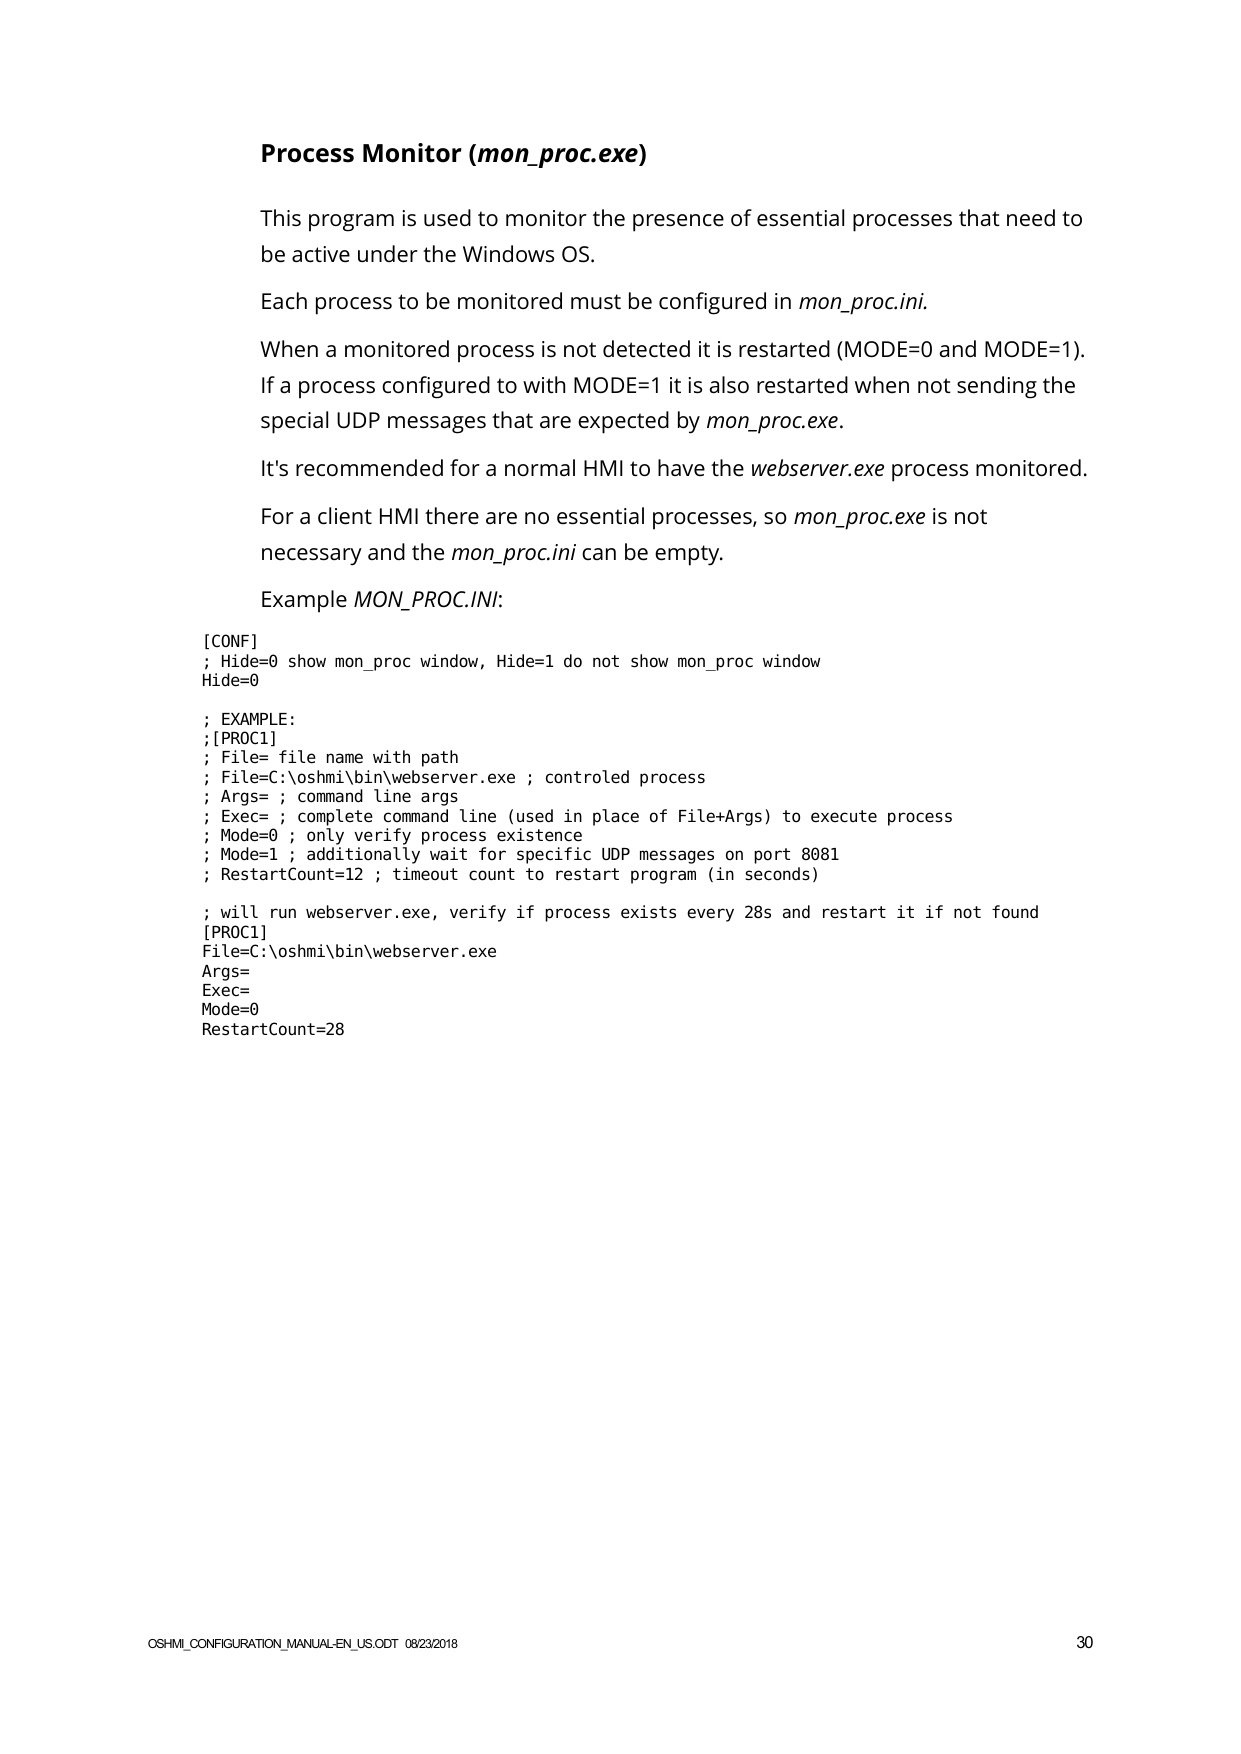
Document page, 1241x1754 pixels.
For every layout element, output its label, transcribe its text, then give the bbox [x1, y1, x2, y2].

text When a monitored process is not detected it is restarted (MODE=0 and MODE=1). If a process configured to with MODE=1 it is also restarted when not sending the special UDP messages that are expected by mon_proc.exe. [260, 334, 1093, 435]
text ;[PROC1] [202, 729, 1093, 748]
text ; Hide=0 show mon_proc window, Hide=1 do not show mon_proc window [202, 651, 1093, 671]
text For a client HMI there are no essential processes, so mon_proc.exe is not necessary and the mon_proc.ini can be empty. [260, 501, 1093, 566]
text Example MON_PROC.INI: [260, 584, 1093, 614]
text ; File=C:\oshmi\bin\webserver.exe ; controled process [202, 768, 1093, 787]
text Exec= [202, 981, 1093, 1000]
text [CONF] [202, 632, 1093, 651]
text ; Exec= ; complete command line (used in place of File+Args) to execute process [202, 806, 1093, 826]
text ; Args= ; command line args [202, 787, 1093, 806]
text ; RestartCount=12 ; timeout count to restart program (in seconds) [202, 864, 1093, 884]
text Hide=0 [202, 671, 1093, 690]
text ; Mode=0 ; only verify process existence [202, 826, 1093, 845]
text RestartCount=28 [202, 1019, 1093, 1039]
text File=C:\oshmi\bin\webserver.exe [202, 942, 1093, 961]
text This program is used to monitor the presence of essential processes that need to be active under the Windows OS. [260, 203, 1093, 268]
text ; Mode=1 ; additionally wait for specific UDP messages on port 8081 [202, 845, 1093, 864]
text ; EXAMPLE: [202, 709, 1093, 729]
text It's recommended for a normal HMI to have the webserver.exe process monitored. [260, 453, 1093, 483]
text ; will run webserver.exe, verify if process exists every 28s and restart it if not found [202, 903, 1093, 923]
text ; File= file name with path [202, 748, 1093, 768]
text Mode=0 [202, 1000, 1093, 1019]
text Args= [202, 961, 1093, 981]
subtitle Process Monitor (mon_proc.exe) [260, 136, 1093, 170]
text [PROC1] [202, 923, 1093, 942]
text Each process to be monitored must be configured in mon_proc.ini. [260, 286, 1093, 316]
